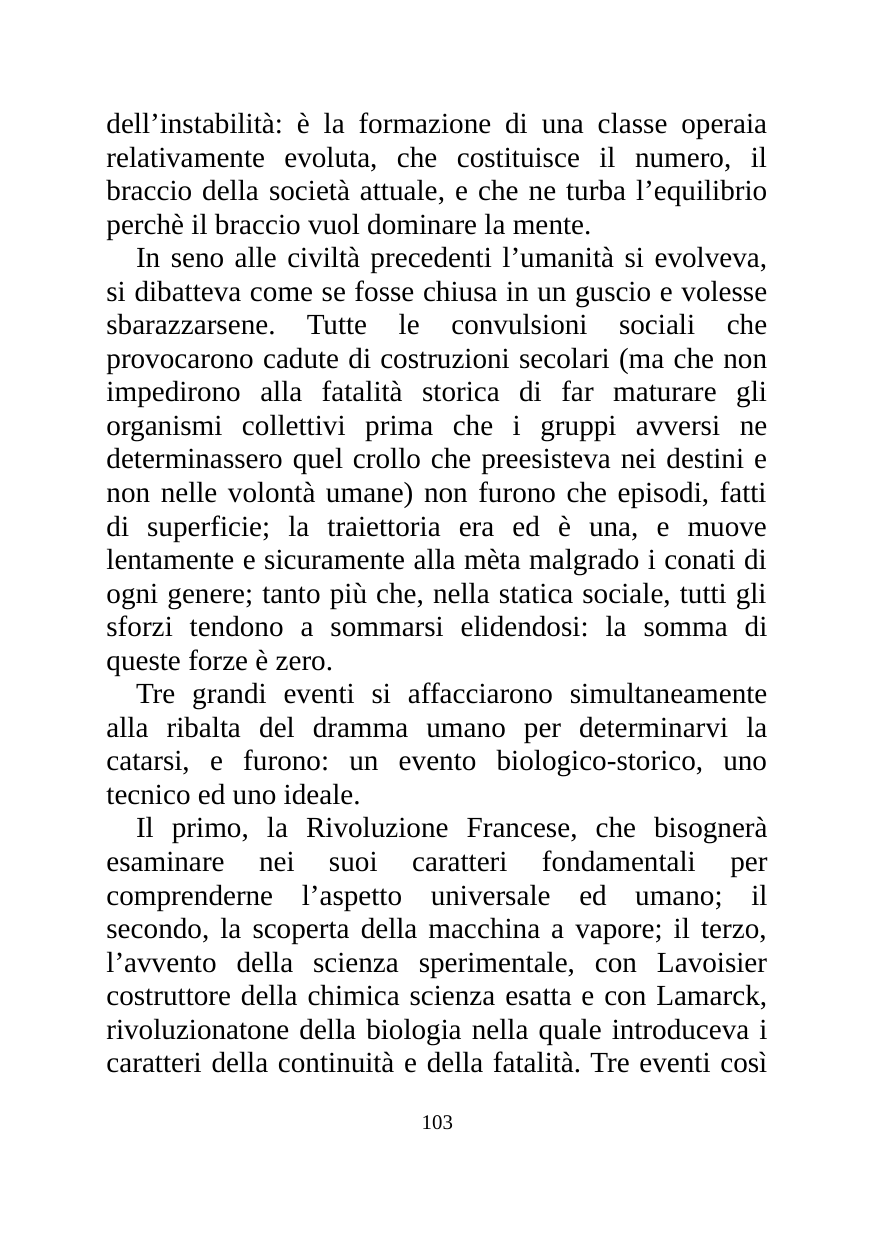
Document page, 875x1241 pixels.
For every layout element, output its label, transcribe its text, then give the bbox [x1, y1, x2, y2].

text Tre grandi eventi si affacciarono simultaneamente alla ribalta del dramma umano per determinarvi la catarsi, e furono: un evento biologico-storico, uno tecnico ed uno ideale. [106, 676, 768, 811]
text In seno alle civiltà precedenti l’umanità si evolveva, si dibatteva come se fosse chiusa in un guscio e volesse sbarazzarsene. Tutte le convulsioni sociali che provocarono cadute di costruzioni secolari (ma che non impedirono alla fatalità storica di far maturare gli organismi collettivi prima che i gruppi avversi ne determinassero quel crollo che preesisteva nei destini e non nelle volontà umane) non furono che episodi, fatti di superficie; la traiettoria era ed è una, e muove lentamente e sicuramente alla mèta malgrado i conati di ogni genere; tanto più che, nella statica sociale, tutti gli sforzi tendono a sommarsi elidendosi: la somma di queste forze è zero. [106, 240, 768, 676]
text dell’instabilità: è la formazione di una classe operaia relativamente evoluta, che costituisce il numero, il braccio della società attuale, e che ne turba l’equilibrio perchè il braccio vuol dominare la mente. [106, 106, 768, 240]
text Il primo, la Rivoluzione Francese, che bisognerà esaminare nei suoi caratteri fondamentali per comprenderne l’aspetto universale ed umano; il secondo, la scoperta della macchina a vapore; il terzo, l’avvento della scienza sperimentale, con Lavoisier costruttore della chimica scienza esatta e con Lamarck, rivoluzionatone della biologia nella quale introduceva i caratteri della continuità e della fatalità. Tre eventi così [106, 811, 768, 1079]
